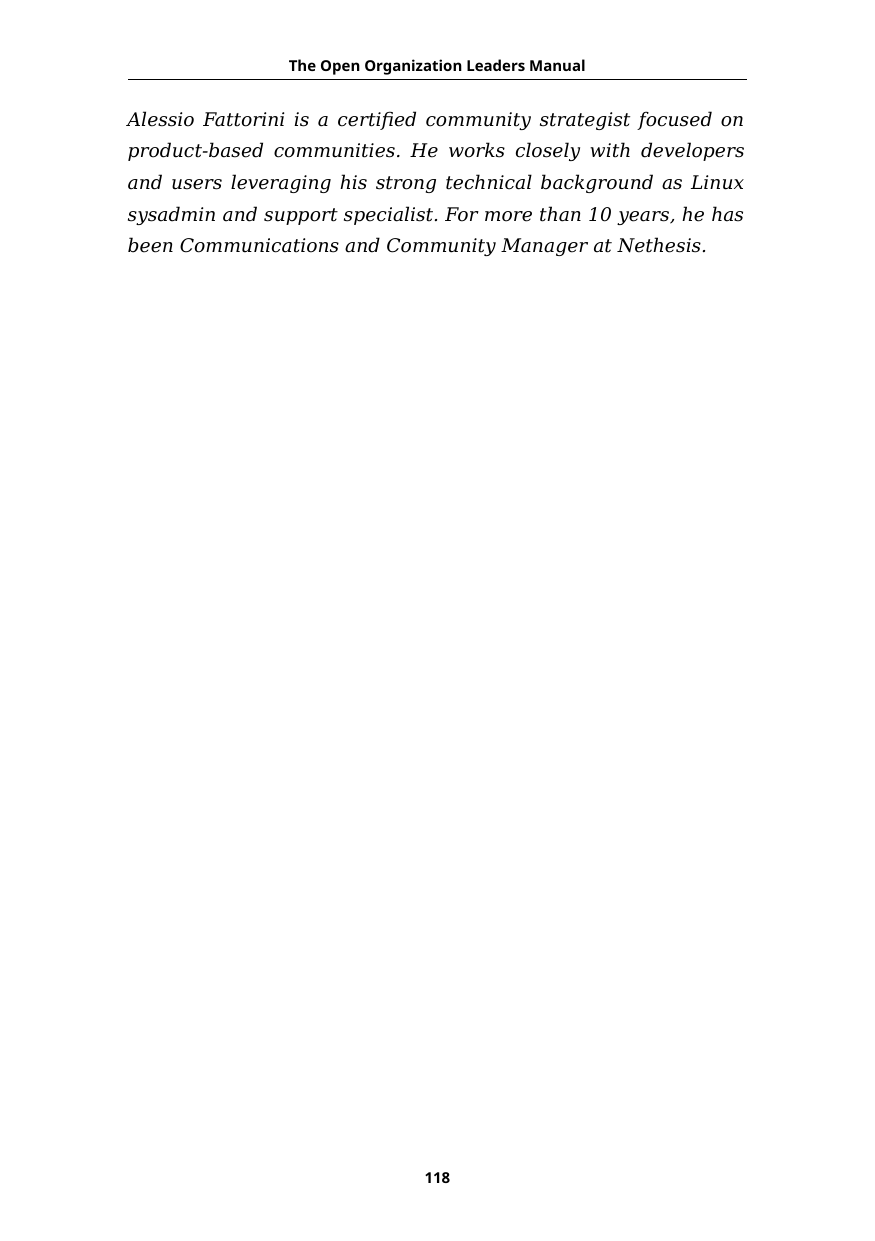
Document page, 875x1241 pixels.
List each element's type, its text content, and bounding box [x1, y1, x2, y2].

text Alessio Fattorini is a certified community strategist focused on product-based communities. He works closely with developers and users leveraging his strong technical background as Linux sysadmin and support specialist. For more than 10 years, he has been Communications and Community Manager at Nethesis. [127, 109, 747, 257]
